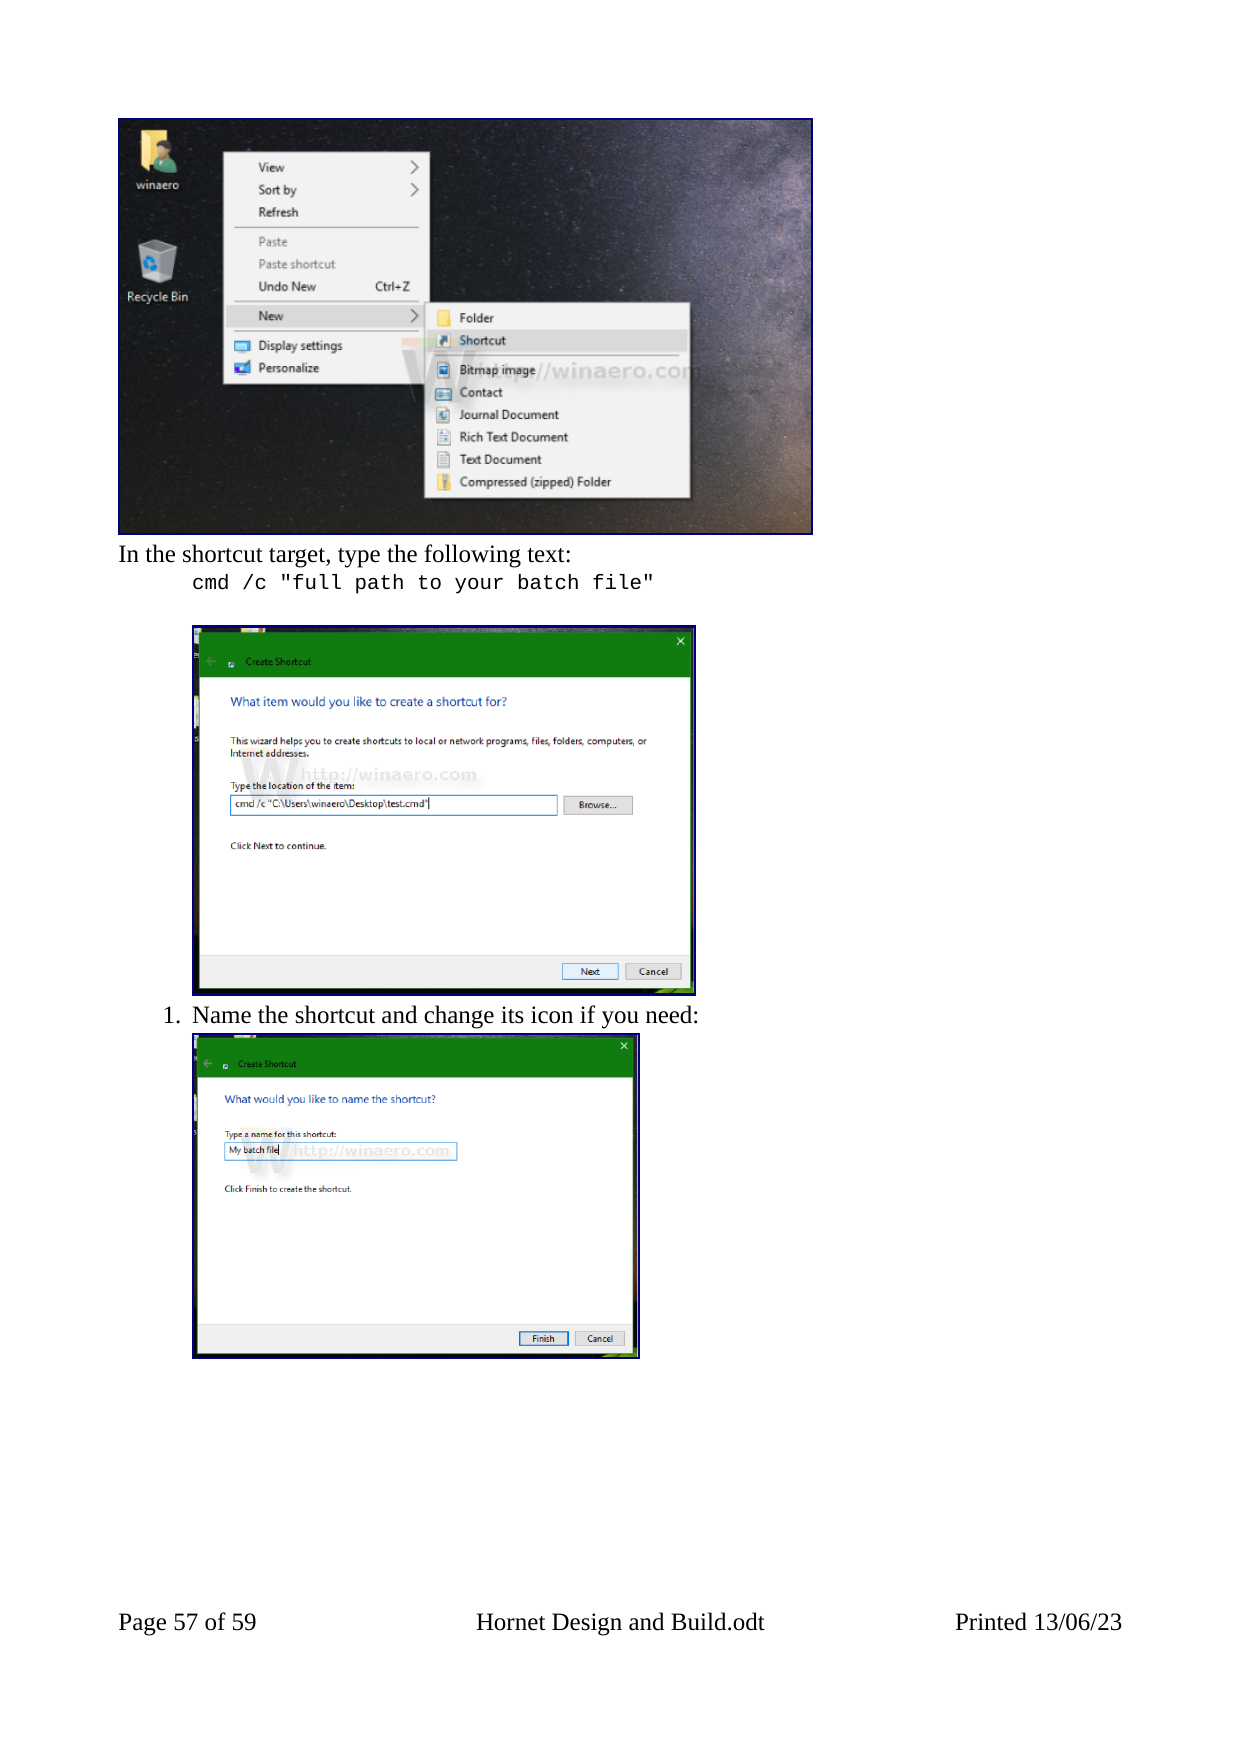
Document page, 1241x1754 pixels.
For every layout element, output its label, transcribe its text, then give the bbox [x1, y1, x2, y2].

text In the shortcut target, type the following text: [118, 539, 1122, 568]
picture [194, 628, 694, 993]
list cmd /c "full path to your batch file" [162, 572, 1122, 596]
list Name the shortcut and change its icon if you need: [162, 1000, 1122, 1035]
picture [194, 1035, 638, 1357]
picture [120, 120, 811, 533]
